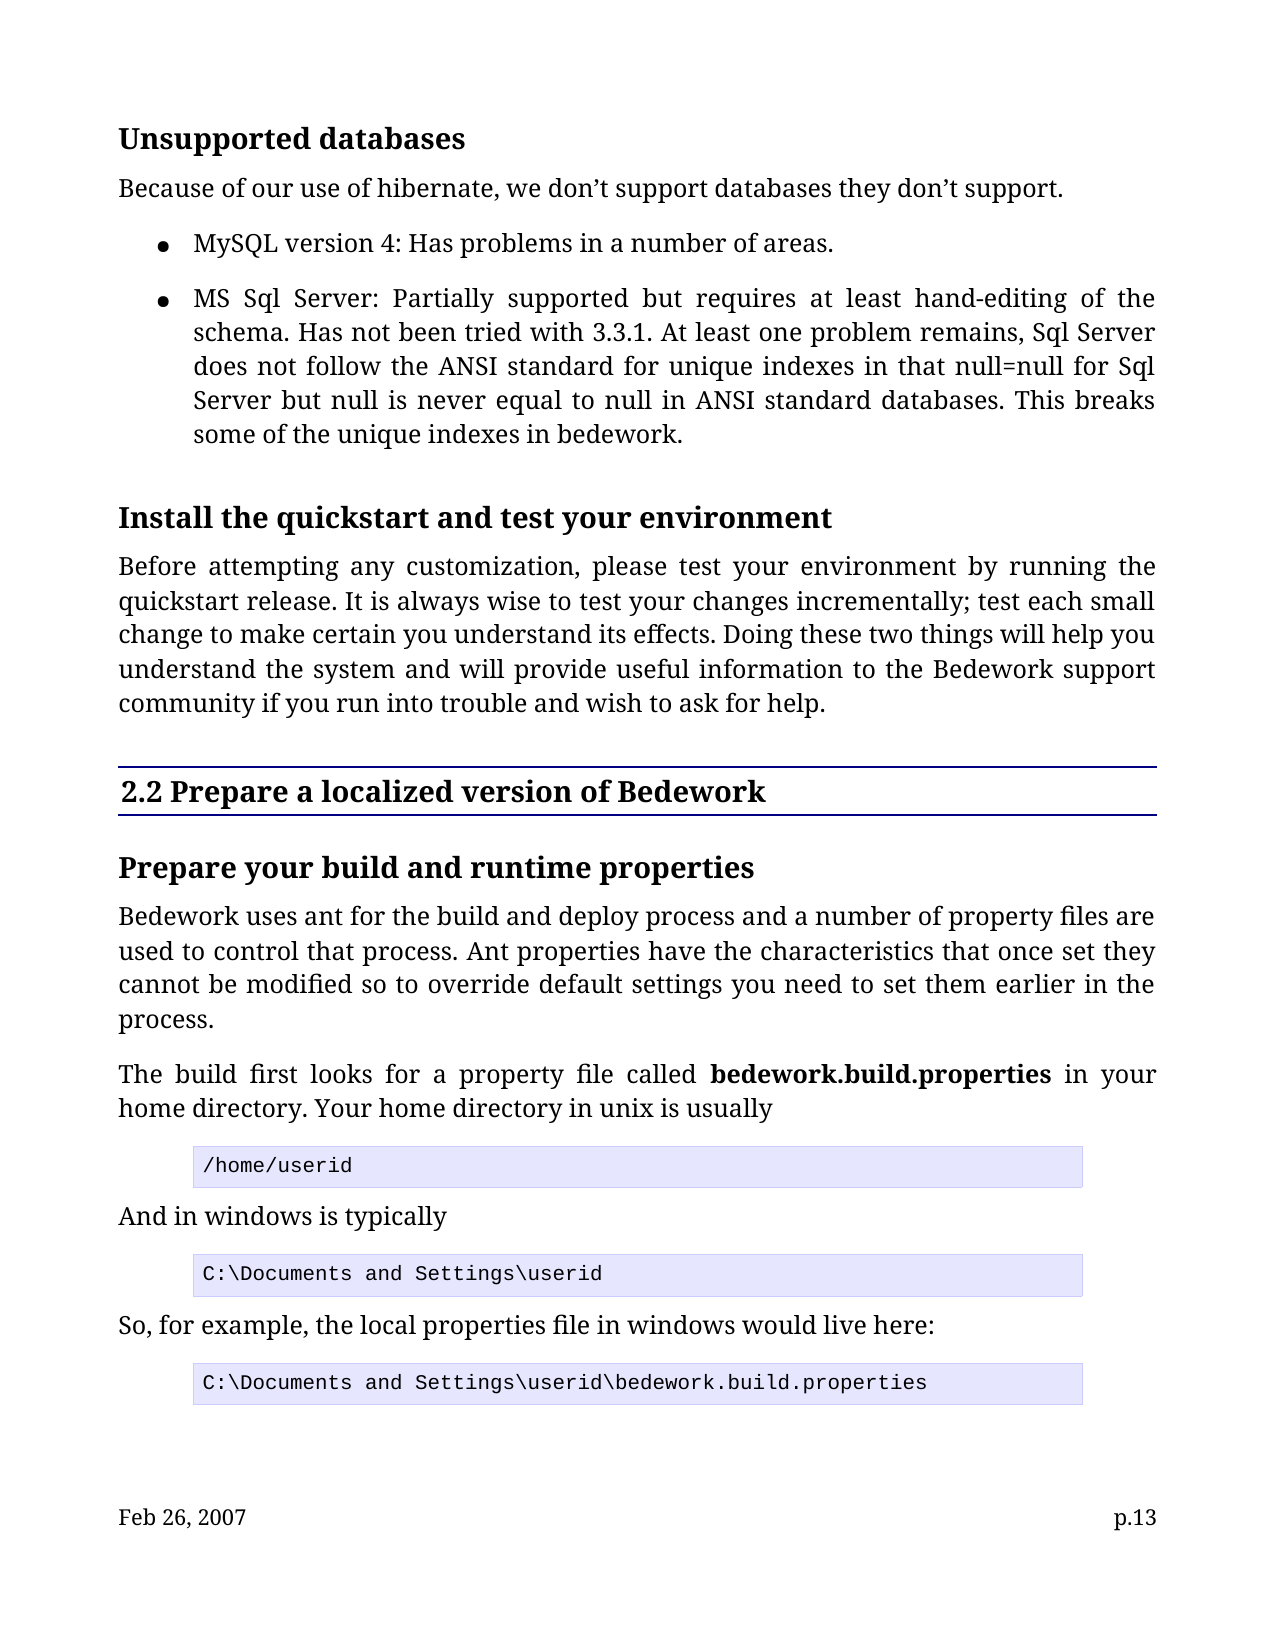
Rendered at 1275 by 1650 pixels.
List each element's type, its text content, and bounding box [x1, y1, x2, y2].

text Bedework uses ant for the build and deploy process and a number of property files are used to control that process. Ant properties have the characteristics that once set they cannot be modified so to override default settings you need to set them earlier in the process. [118, 899, 1157, 1035]
subtitle Unsupported databases [118, 118, 1157, 158]
text Because of our use of hibernate, we don’t support databases they don’t support. [118, 170, 1157, 204]
text /home/userid [194, 1147, 1082, 1187]
text Before attempting any customization, please test your environment by running the quickstart release. It is always wise to test your changes incrementally; test each small change to make certain you understand its effects. Doing these two things will help you understand the system and will provide useful information to the Bedework support community if you run into trouble and wish to ask for help. [118, 549, 1157, 719]
text C:\Documents and Settings\userid\bedework.build.properties [194, 1364, 1082, 1404]
text So, for example, the local properties file in windows would live here: [118, 1308, 1157, 1342]
list MySQL version 4: Has problems in a number of areas. [156, 225, 1157, 259]
list MS Sql Server: Partially supported but requires at least hand-editing of the schema. Has not been tried with 3.3.1. At least one problem remains, Sql Server does not follow the ANSI standard for unique indexes in that null=null for Sql Server but null is never equal to null in ANSI standard databases. This breaks some of the unique indexes in bedework. [156, 281, 1157, 451]
text And in windows is typically [118, 1199, 1157, 1233]
text The build first looks for a property file called bedework.build.properties in your home directory. Your home directory in unix is usually [118, 1056, 1157, 1124]
subtitle 2.2 Prepare a localized version of Bedework [118, 768, 1157, 814]
text C:\Documents and Settings\userid [194, 1255, 1082, 1296]
subtitle Prepare your build and runtime properties [118, 847, 1157, 887]
subtitle Install the quickstart and test your environment [118, 497, 1157, 537]
